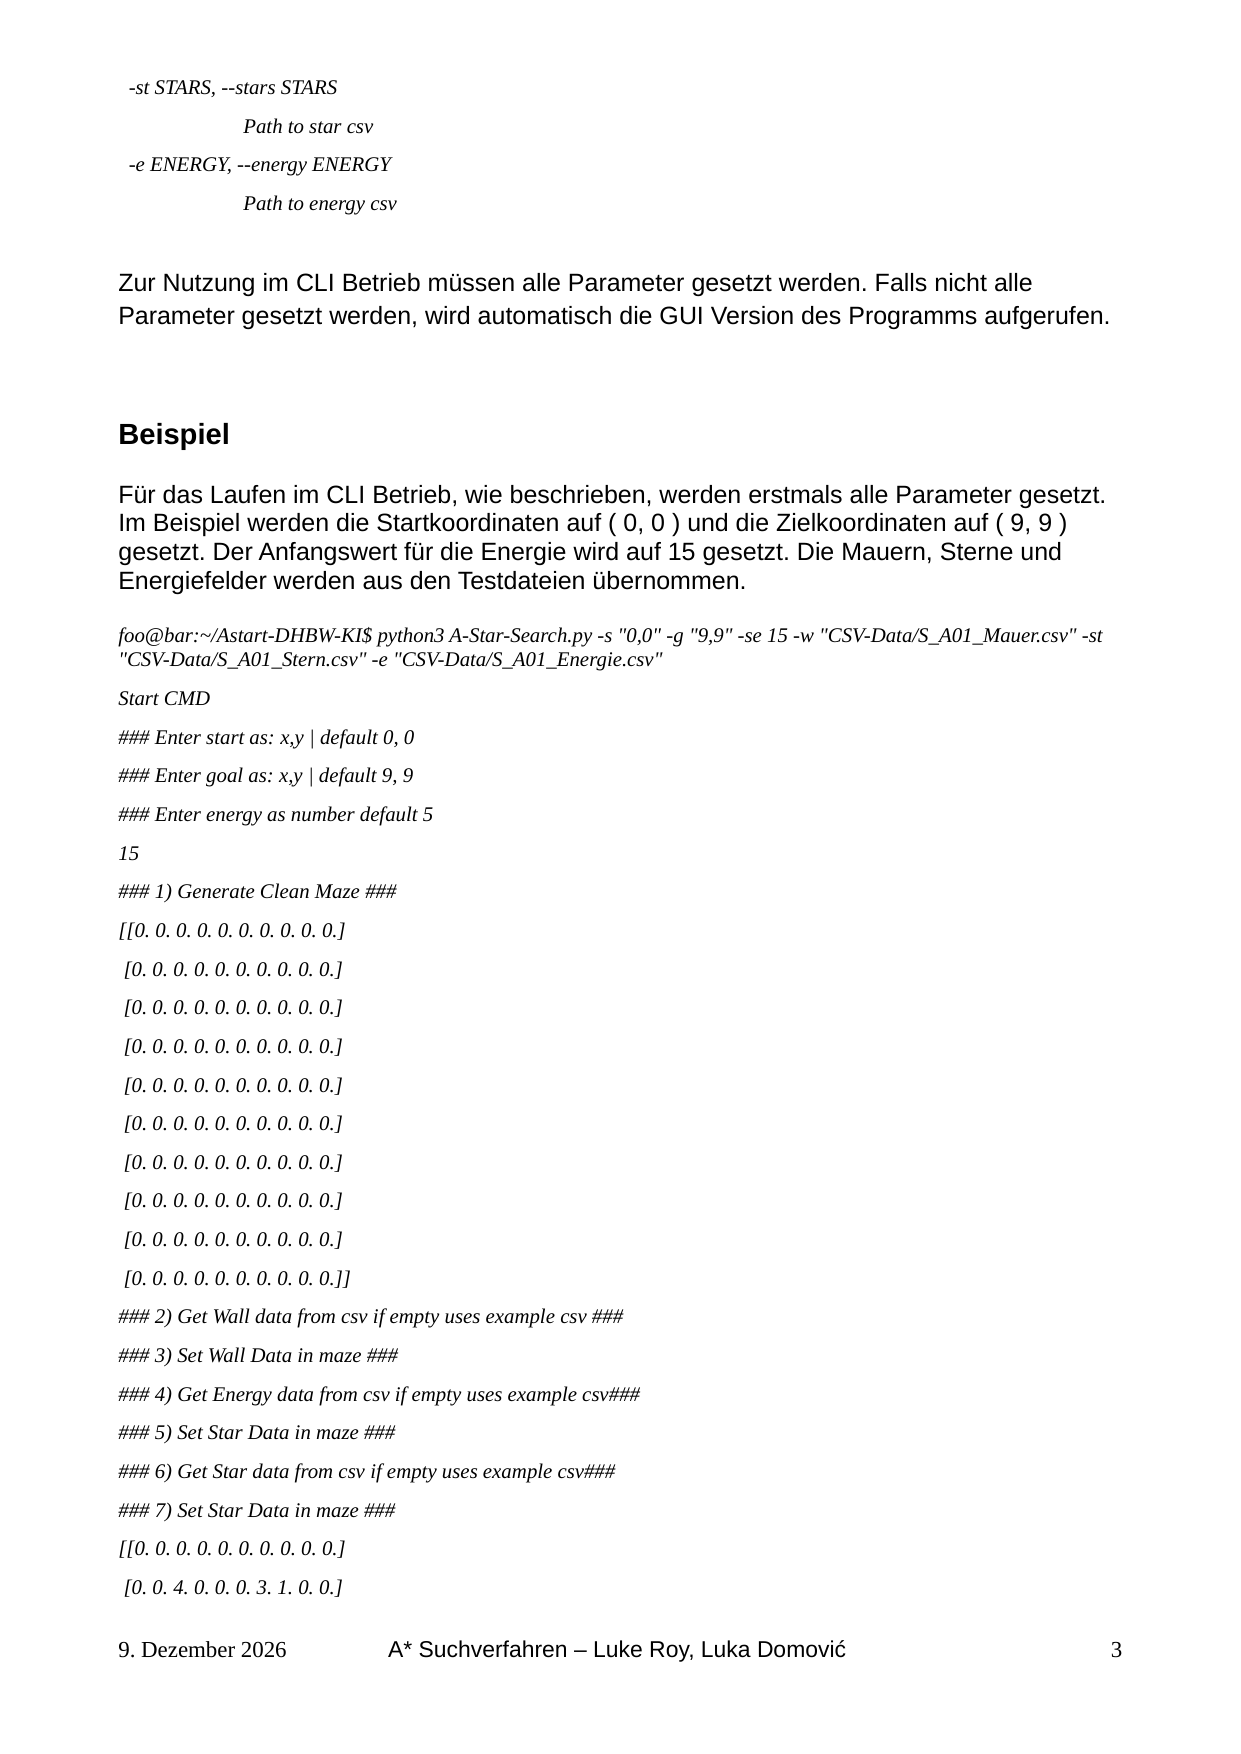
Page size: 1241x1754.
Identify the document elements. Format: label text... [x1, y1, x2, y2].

text Path to energy csv [118, 191, 1122, 215]
text Start CMD [118, 686, 1122, 710]
text [0. 0. 0. 0. 0. 0. 0. 0. 0. 0.] [118, 1150, 1122, 1174]
text Zur Nutzung im CLI Betrieb müssen alle Parameter gesetzt werden. Falls nicht alle Parameter gesetzt werden, wird automatisch die GUI Version des Programms aufgerufen. [118, 268, 1122, 330]
text [0. 0. 0. 0. 0. 0. 0. 0. 0. 0.] [118, 1227, 1122, 1251]
text [0. 0. 0. 0. 0. 0. 0. 0. 0. 0.] [118, 1188, 1122, 1212]
text ### Enter goal as: x,y | default 9, 9 [118, 763, 1122, 787]
text [0. 0. 0. 0. 0. 0. 0. 0. 0. 0.] [118, 1072, 1122, 1097]
text ### 7) Set Star Data in maze ### [118, 1498, 1122, 1522]
text Für das Laufen im CLI Betrieb, wie beschrieben, werden erstmals alle Parameter gesetzt. Im Beispiel werden die Startkoordinaten auf ( 0, 0 ) und die Zielkoordinaten auf ( 9, 9 ) gesetzt. Der Anfangswert für die Energie wird auf 15 gesetzt. Die Mauern, Sterne und Energiefelder werden aus den Testdateien übernommen. [118, 479, 1122, 594]
subtitle Beispiel [118, 417, 1122, 451]
text ### 1) Generate Clean Maze ### [118, 879, 1122, 903]
text ### 2) Get Wall data from csv if empty uses example csv ### [118, 1304, 1122, 1328]
text ### 4) Get Energy data from csv if empty uses example csv### [118, 1382, 1122, 1406]
text [0. 0. 0. 0. 0. 0. 0. 0. 0. 0.] [118, 957, 1122, 981]
text [[0. 0. 0. 0. 0. 0. 0. 0. 0. 0.] [118, 918, 1122, 942]
text 15 [118, 841, 1122, 865]
text [[0. 0. 0. 0. 0. 0. 0. 0. 0. 0.] [118, 1536, 1122, 1560]
text ### Enter start as: x,y | default 0, 0 [118, 725, 1122, 749]
text ### 3) Set Wall Data in maze ### [118, 1343, 1122, 1367]
text -st STARS, --stars STARS [118, 75, 1122, 99]
text Path to star csv [118, 114, 1122, 138]
text foo@bar:~/Astart-DHBW-KI$ python3 A-Star-Search.py -s "0,0" -g "9,9" -se 15 -w "CSV-Data/S_A01_Mauer.csv" -st "CSV-Data/S_A01_Stern.csv" -e "CSV-Data/S_A01_Energie.csv" [118, 623, 1122, 671]
text [0. 0. 0. 0. 0. 0. 0. 0. 0. 0.]] [118, 1266, 1122, 1290]
text [0. 0. 4. 0. 0. 0. 3. 1. 0. 0.] [118, 1575, 1122, 1599]
text ### Enter energy as number default 5 [118, 802, 1122, 826]
text [0. 0. 0. 0. 0. 0. 0. 0. 0. 0.] [118, 1034, 1122, 1058]
text ### 5) Set Star Data in maze ### [118, 1420, 1122, 1444]
text [0. 0. 0. 0. 0. 0. 0. 0. 0. 0.] [118, 995, 1122, 1019]
text ### 6) Get Star data from csv if empty uses example csv### [118, 1459, 1122, 1483]
text -e ENERGY, --energy ENERGY [118, 152, 1122, 176]
text [0. 0. 0. 0. 0. 0. 0. 0. 0. 0.] [118, 1111, 1122, 1135]
